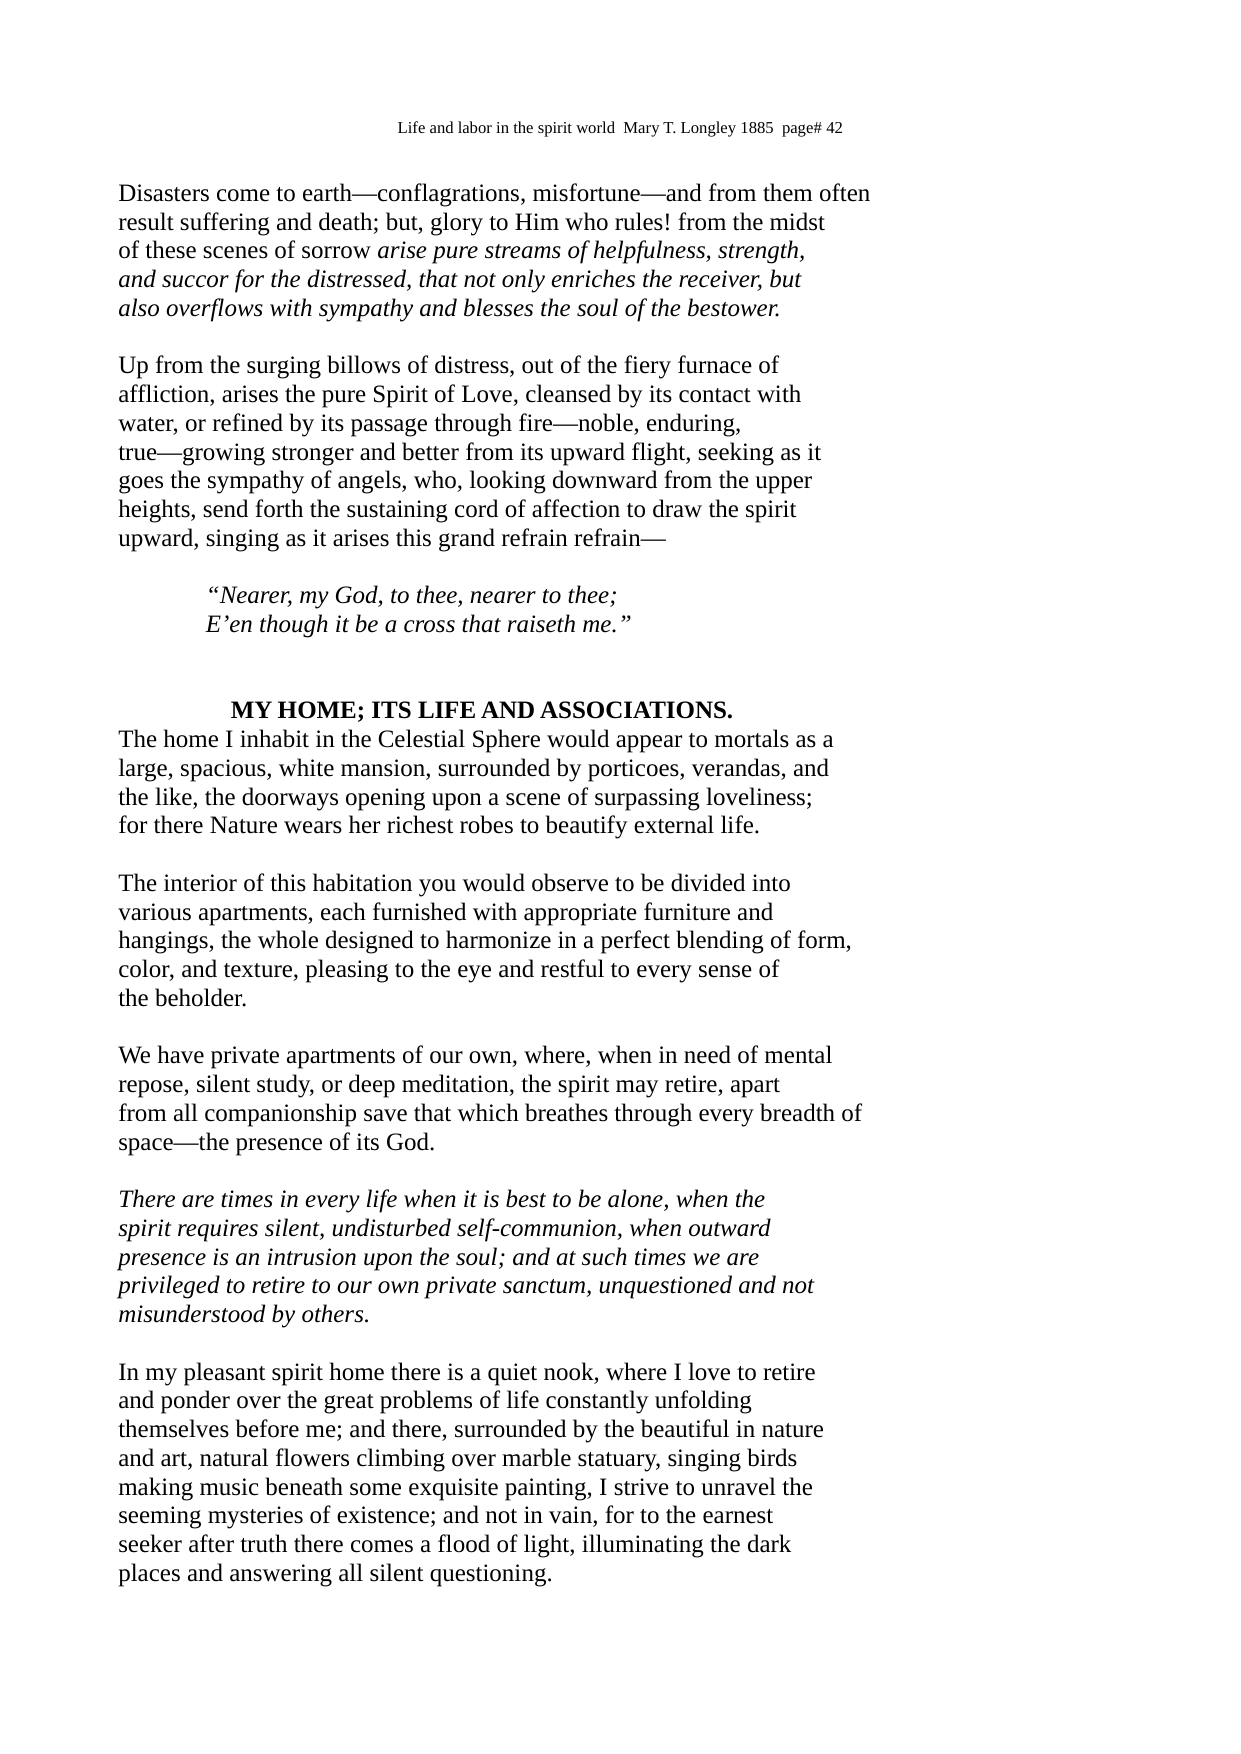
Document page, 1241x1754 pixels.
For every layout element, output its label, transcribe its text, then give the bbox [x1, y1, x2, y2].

text repose, silent study, or deep meditation, the spirit may retire, apart [118, 1069, 1122, 1098]
text space—the presence of its God. [118, 1127, 1122, 1156]
text and ponder over the great problems of life constantly unfolding [118, 1386, 1122, 1414]
text for there Nature wears her richest robes to beautify external life. [118, 811, 1122, 839]
text the like, the doorways opening upon a scene of surpassing loveliness; [118, 782, 1122, 811]
text themselves before me; and there, surrounded by the beautiful in nature [118, 1414, 1122, 1443]
text presence is an intrusion upon the soul; and at such times we are [118, 1242, 1122, 1271]
text and succor for the distressed, that not only enriches the receiver, but [118, 264, 1122, 293]
text affliction, arises the pure Spirit of Love, cleansed by its contact with [118, 379, 1122, 408]
text The home I inhabit in the Celestial Sphere would appear to mortals as a [118, 724, 1122, 753]
text MY HOME; ITS LIFE AND ASSOCIATIONS. [118, 696, 1122, 724]
text misunderstood by others. [118, 1299, 1122, 1328]
text In my pleasant spirit home there is a quiet nook, where I love to retire [118, 1357, 1122, 1386]
text making music beneath some exquisite painting, I strive to unravel the [118, 1472, 1122, 1501]
text spirit requires silent, undisturbed self-communion, when outward [118, 1213, 1122, 1242]
text seeker after truth there comes a flood of light, illuminating the dark [118, 1529, 1122, 1558]
text from all companionship save that which breathes through every breadth of [118, 1098, 1122, 1127]
text goes the sympathy of angels, who, looking downward from the upper [118, 466, 1122, 494]
text upward, singing as it arises this grand refrain refrain— [118, 523, 1122, 552]
text true—growing stronger and better from its upward flight, seeking as it [118, 437, 1122, 466]
text “Nearer, my God, to thee, nearer to thee; [118, 581, 1122, 609]
text E’en though it be a cross that raiseth me.” [118, 609, 1122, 638]
text the beholder. [118, 983, 1122, 1012]
text The interior of this habitation you would observe to be divided into [118, 868, 1122, 897]
text result suffering and death; but, glory to Him who rules! from the midst [118, 207, 1122, 236]
text hangings, the whole designed to harmonize in a perfect blending of form, [118, 926, 1122, 954]
text and art, natural flowers climbing over marble statuary, singing birds [118, 1443, 1122, 1472]
text color, and texture, pleasing to the eye and restful to every sense of [118, 954, 1122, 983]
text various apartments, each furnished with appropriate furniture and [118, 897, 1122, 926]
text There are times in every life when it is best to be alone, when the [118, 1184, 1122, 1213]
text also overflows with sympathy and blesses the soul of the bestower. [118, 293, 1122, 322]
text seeming mysteries of existence; and not in vain, for to the earnest [118, 1501, 1122, 1529]
text privileged to retire to our own private sanctum, unquestioned and not [118, 1271, 1122, 1299]
text Disasters come to earth—conflagrations, misfortune—and from them often [118, 178, 1122, 207]
text Up from the surging billows of distress, out of the fiery furnace of [118, 351, 1122, 379]
text heights, send forth the sustaining cord of affection to draw the spirit [118, 494, 1122, 523]
text large, spacious, white mansion, surrounded by porticoes, verandas, and [118, 753, 1122, 782]
text places and answering all silent questioning. [118, 1558, 1122, 1587]
text We have private apartments of our own, where, when in need of mental [118, 1041, 1122, 1069]
text of these scenes of sorrow arise pure streams of helpfulness, strength, [118, 236, 1122, 264]
text water, or refined by its passage through fire—noble, enduring, [118, 408, 1122, 437]
